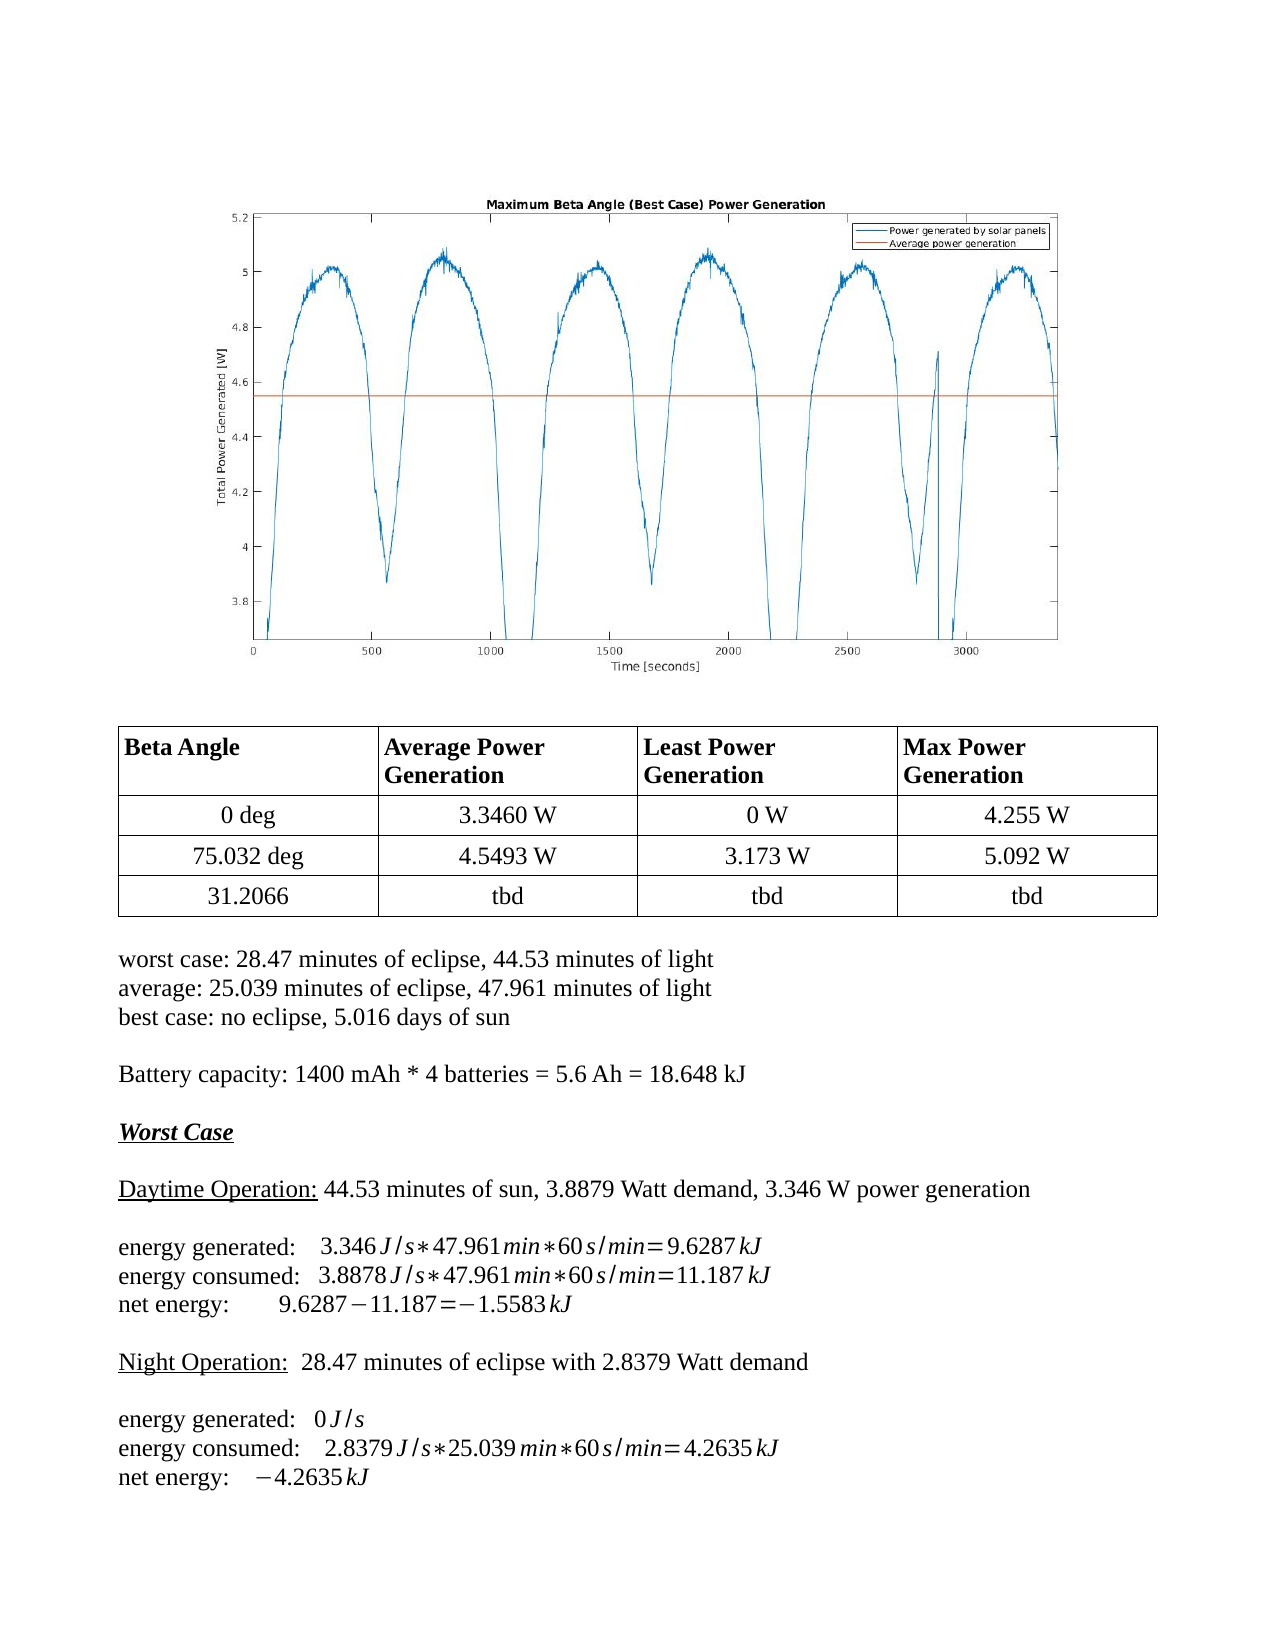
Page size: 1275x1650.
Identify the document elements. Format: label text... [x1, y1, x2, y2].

table_cell tbd [379, 876, 637, 916]
table_cell 4.255 W [898, 796, 1157, 835]
table_cell 5.092 W [898, 836, 1157, 875]
table_cell tbd [898, 876, 1157, 916]
text best case: no eclipse, 5.016 days of sun [118, 1002, 1157, 1031]
text Worst Case [118, 1117, 1157, 1146]
table_cell 3.173 W [638, 836, 897, 875]
table_cell 31.2066 [119, 876, 378, 916]
text Night Operation: 28.47 minutes of eclipse with 2.8379 Watt demand [118, 1347, 1157, 1376]
table_cell tbd [638, 876, 897, 916]
text average: 25.039 minutes of eclipse, 47.961 minutes of light [118, 973, 1157, 1002]
text Battery capacity: 1400 mAh * 4 batteries = 5.6 Ah = 18.648 kJ [118, 1059, 1157, 1088]
table_header Max Power Generation [898, 727, 1157, 795]
text energy consumed: [118, 1433, 1157, 1462]
table_cell 75.032 deg [119, 836, 378, 875]
text energy generated: [118, 1232, 1157, 1261]
text worst case: 28.47 minutes of eclipse, 44.53 minutes of light [118, 944, 1157, 973]
picture [118, 175, 1157, 697]
text energy generated: [118, 1404, 1157, 1433]
table_cell 3.3460 W [379, 796, 637, 835]
table_cell 0 W [638, 796, 897, 835]
table_header Average Power Generation [379, 727, 637, 795]
text Daytime Operation: 44.53 minutes of sun, 3.8879 Watt demand, 3.346 W power generation [118, 1174, 1157, 1203]
table_header Beta Angle [119, 727, 378, 795]
text net energy: [118, 1462, 1157, 1491]
text net energy: [118, 1289, 1157, 1318]
table_cell 0 deg [119, 796, 378, 835]
text energy consumed: [118, 1261, 1157, 1289]
table_cell 4.5493 W [379, 836, 637, 875]
table_header Least Power Generation [638, 727, 897, 795]
